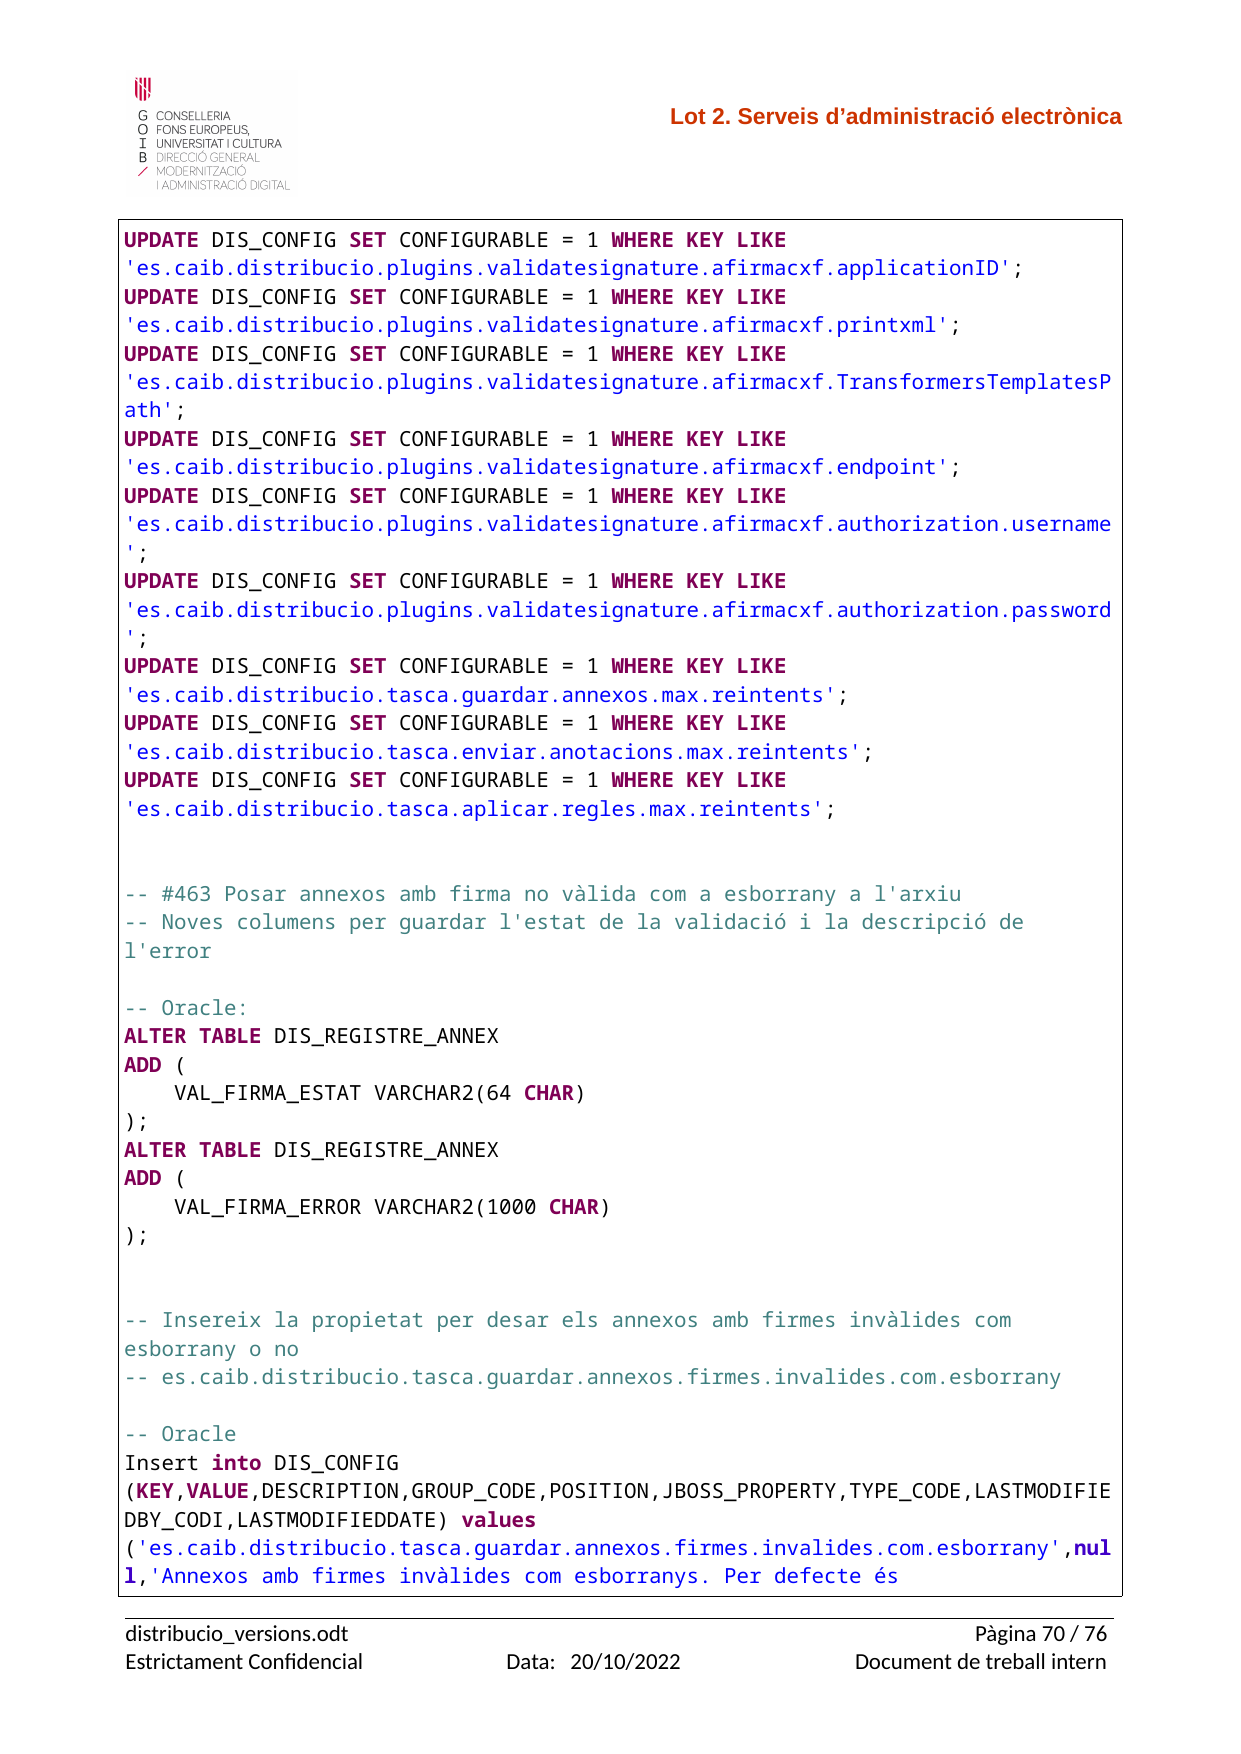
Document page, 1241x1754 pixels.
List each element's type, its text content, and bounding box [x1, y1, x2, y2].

table_header UPDATE DIS_CONFIG SET CONFIGURABLE = 1 WHERE KEY LIKE 'es.caib.distribucio.plugins.validatesignature.afirmacxf.applicationID'; UPDATE DIS_CONFIG SET CONFIGURABLE = 1 WHERE KEY LIKE 'es.caib.distribucio.plugins.validatesignature.afirmacxf.printxml'; UPDATE DIS_CONFIG SET CONFIGURABLE = 1 WHERE KEY LIKE 'es.caib.distribucio.plugins.validatesignature.afirmacxf.TransformersTemplatesPath'; UPDATE DIS_CONFIG SET CONFIGURABLE = 1 WHERE KEY LIKE 'es.caib.distribucio.plugins.validatesignature.afirmacxf.endpoint'; UPDATE DIS_CONFIG SET CONFIGURABLE = 1 WHERE KEY LIKE 'es.caib.distribucio.plugins.validatesignature.afirmacxf.authorization.username'; UPDATE DIS_CONFIG SET CONFIGURABLE = 1 WHERE KEY LIKE 'es.caib.distribucio.plugins.validatesignature.afirmacxf.authorization.password'; UPDATE DIS_CONFIG SET CONFIGURABLE = 1 WHERE KEY LIKE 'es.caib.distribucio.tasca.guardar.annexos.max.reintents'; UPDATE DIS_CONFIG SET CONFIGURABLE = 1 WHERE KEY LIKE 'es.caib.distribucio.tasca.enviar.anotacions.max.reintents'; UPDATE DIS_CONFIG SET CONFIGURABLE = 1 WHERE KEY LIKE 'es.caib.distribucio.tasca.aplicar.regles.max.reintents'; -- #463 Posar annexos amb firma no vàlida com a esborrany a l'arxiu -- Noves columens per guardar l'estat de la validació i la descripció de l'error -- Oracle: ALTER TABLE DIS_REGISTRE_ANNEX ADD ( VAL_FIRMA_ESTAT VARCHAR2(64 CHAR) ); ALTER TABLE DIS_REGISTRE_ANNEX ADD ( VAL_FIRMA_ERROR VARCHAR2(1000 CHAR) ); -- Insereix la propietat per desar els annexos amb firmes invàlides com esborrany o no -- es.caib.distribucio.tasca.guardar.annexos.firmes.invalides.com.esborrany -- Oracle Insert into DIS_CONFIG (KEY,VALUE,DESCRIPTION,GROUP_CODE,POSITION,JBOSS_PROPERTY,TYPE_CODE,LASTMODIFIEDBY_CODI,LASTMODIFIEDDATE) values ('es.caib.distribucio.tasca.guardar.annexos.firmes.invalides.com.esborrany',null,'Annexos amb firmes invàlides com esborranys. Per defecte és [119, 220, 1122, 1596]
picture [126, 70, 299, 197]
